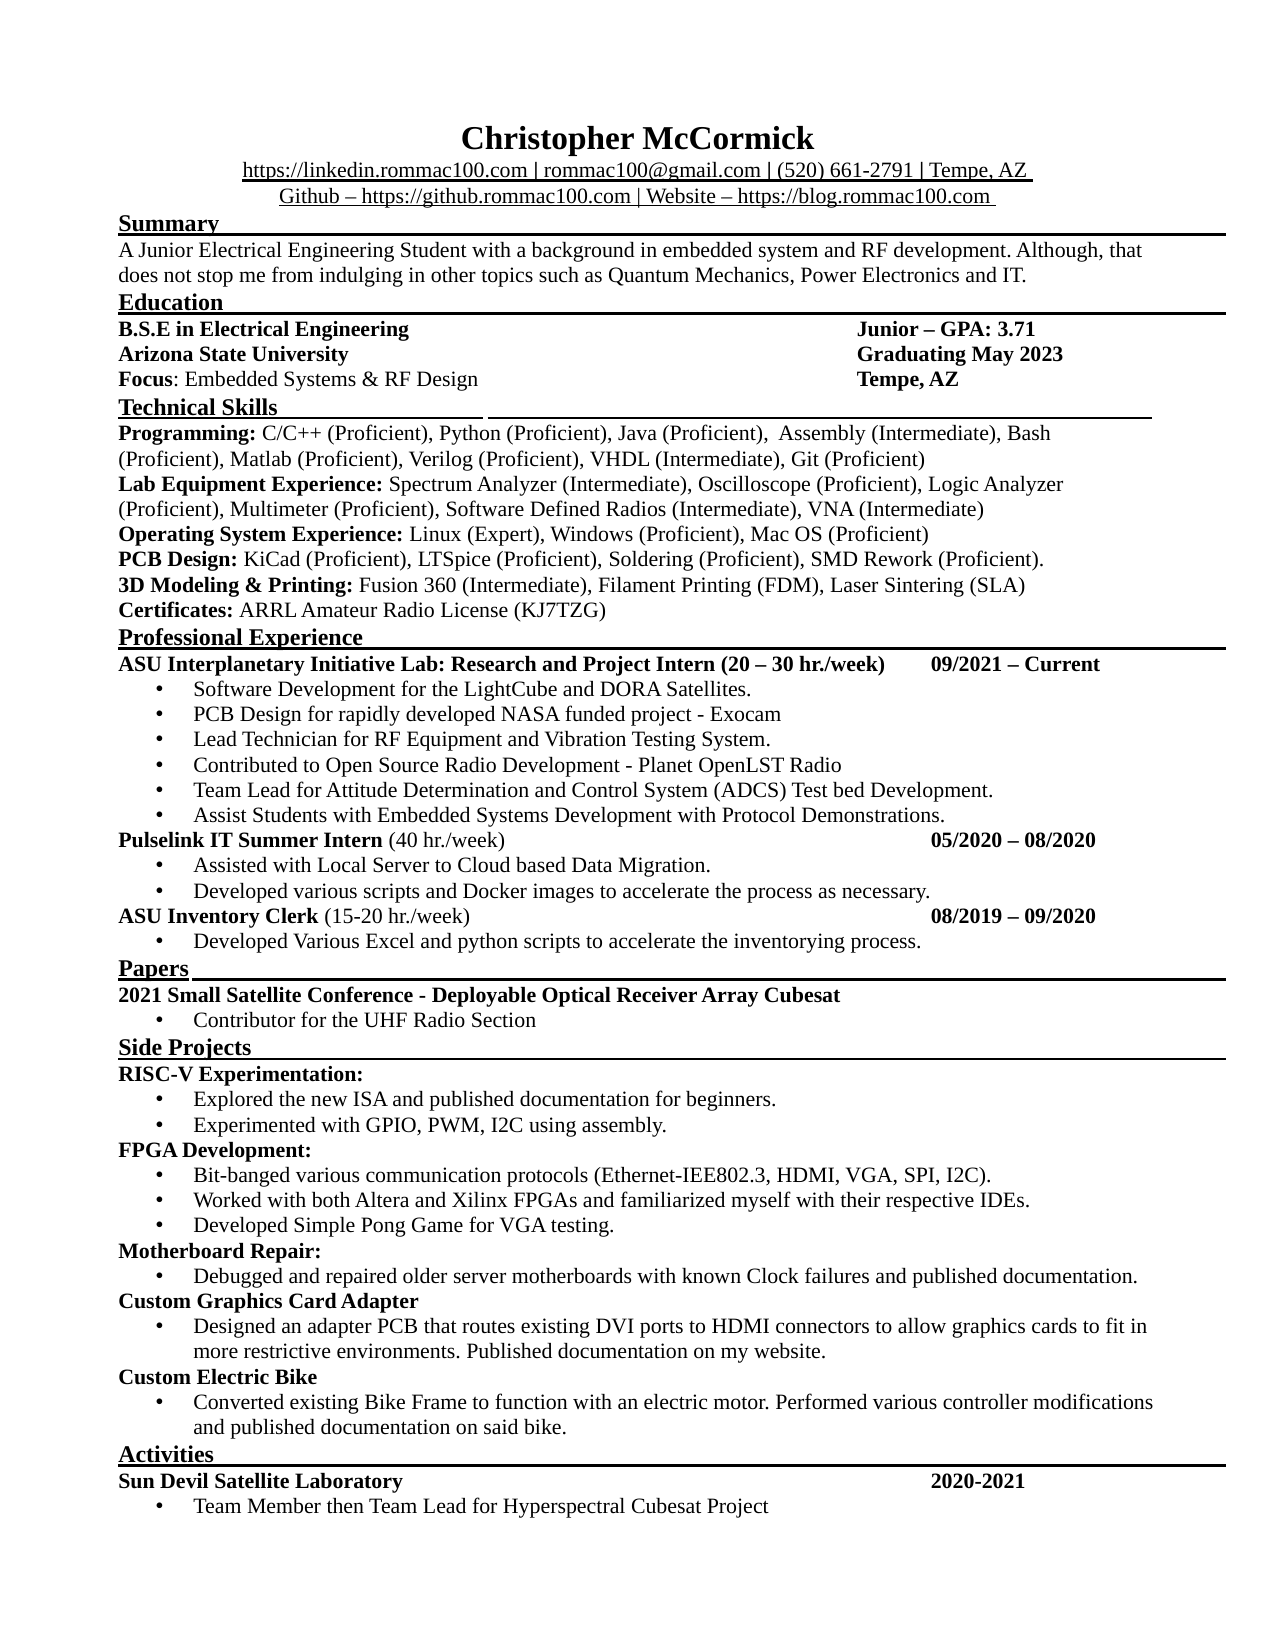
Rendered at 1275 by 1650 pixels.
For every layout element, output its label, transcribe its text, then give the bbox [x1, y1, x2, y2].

list Converted existing Bike Frame to function with an electric motor. Performed various controller modifications and published documentation on said bike. [156, 1389, 1157, 1439]
text Technical Skills [118, 392, 1157, 420]
list Developed Various Excel and python scripts to accelerate the inventorying process. [156, 928, 1157, 953]
text Github – https://github.rommac100.com | Website – https://blog.rommac100.com [118, 183, 1157, 208]
text Custom Electric Bike [118, 1364, 1157, 1389]
text RISC-V Experimentation: [118, 1061, 1157, 1086]
text Sun Devil Satellite Laboratory 2020-2021 [118, 1468, 1157, 1493]
text PCB Design: KiCad (Proficient), LTSpice (Proficient), Soldering (Proficient), SMD Rework (Proficient). [118, 546, 1157, 572]
list Bit-banged various communication protocols (Ethernet-IEE802.3, HDMI, VGA, SPI, I2C). [156, 1162, 1157, 1187]
list Designed an adapter PCB that routes existing DVI ports to HDMI connectors to allow graphics cards to fit in more restrictive environments. Published documentation on my website. [156, 1313, 1157, 1364]
list Developed Simple Pong Game for VGA testing. [156, 1212, 1157, 1238]
text Side Projects [118, 1032, 1157, 1058]
list Contributed to Open Source Radio Development - Planet OpenLST Radio [156, 752, 1157, 777]
list Lead Technician for RF Equipment and Vibration Testing System. [156, 726, 1157, 752]
list Developed various scripts and Docker images to accelerate the process as necessary. [156, 878, 1157, 903]
text FPGA Development: [118, 1137, 1157, 1162]
text Papers [118, 953, 1157, 982]
text Arizona State University Graduating May 2023 [118, 341, 1157, 366]
list Experimented with GPIO, PWM, I2C using assembly. [156, 1112, 1157, 1137]
text A Junior Electrical Engineering Student with a background in embedded system and RF development. Although, that does not stop me from indulging in other topics such as Quantum Mechanics, Power Electronics and IT. [118, 237, 1157, 287]
list Debugged and repaired older server motherboards with known Clock failures and published documentation. [156, 1263, 1157, 1288]
text 2021 Small Satellite Conference - Deployable Optical Receiver Array Cubesat [118, 982, 1157, 1007]
text Lab Equipment Experience: Spectrum Analyzer (Intermediate), Oscilloscope (Proficient), Logic Analyzer (Proficient), Multimeter (Proficient), Software Defined Radios (Intermediate), VNA (Intermediate) [118, 471, 1157, 521]
list Assisted with Local Server to Cloud based Data Migration. [156, 852, 1157, 878]
text ASU Inventory Clerk (15-20 hr./week) 08/2019 – 09/2020 [118, 903, 1157, 928]
text Pulselink IT Summer Intern (40 hr./week) 05/2020 – 08/2020 [118, 827, 1157, 852]
text Summary [118, 208, 1157, 233]
list Assist Students with Embedded Systems Development with Protocol Demonstrations. [156, 802, 1157, 827]
text Professional Experience [118, 622, 1157, 647]
list Team Lead for Attitude Determination and Control System (ADCS) Test bed Development. [156, 777, 1157, 802]
list Team Member then Team Lead for Hyperspectral Cubesat Project [156, 1493, 1157, 1518]
text Christopher McCormick [118, 118, 1157, 156]
text Programming: C/C++ (Proficient), Python (Proficient), Java (Proficient), Assembly (Intermediate), Bash (Proficient), Matlab (Proficient), Verilog (Proficient), VHDL (Intermediate), Git (Proficient) [118, 420, 1157, 471]
list Software Development for the LightCube and DORA Satellites. [156, 676, 1157, 701]
text Activities [118, 1439, 1157, 1464]
text 3D Modeling & Printing: Fusion 360 (Intermediate), Filament Printing (FDM), Laser Sintering (SLA) [118, 572, 1157, 597]
text ASU Interplanetary Initiative Lab: Research and Project Intern (20 – 30 hr./week) 09/2021 – Current [118, 651, 1157, 676]
list Contributor for the UHF Radio Section [156, 1007, 1157, 1032]
text https://linkedin.rommac100.com | rommac100@gmail.com | (520) 661-2791 | Tempe, AZ [118, 156, 1157, 183]
text B.S.E in Electrical Engineering Junior – GPA: 3.71 [118, 316, 1157, 341]
text Operating System Experience: Linux (Expert), Windows (Proficient), Mac OS (Proficient) [118, 521, 1157, 546]
list PCB Design for rapidly developed NASA funded project - Exocam [156, 701, 1157, 726]
text Motherboard Repair: [118, 1238, 1157, 1263]
list Explored the new ISA and published documentation for beginners. [156, 1086, 1157, 1112]
text Custom Graphics Card Adapter [118, 1288, 1157, 1313]
text Certificates: ARRL Amateur Radio License (KJ7TZG) [118, 597, 1157, 622]
list Worked with both Altera and Xilinx FPGAs and familiarized myself with their respective IDEs. [156, 1187, 1157, 1212]
text Education [118, 287, 1157, 312]
text Focus: Embedded Systems & RF Design Tempe, AZ [118, 366, 1157, 392]
